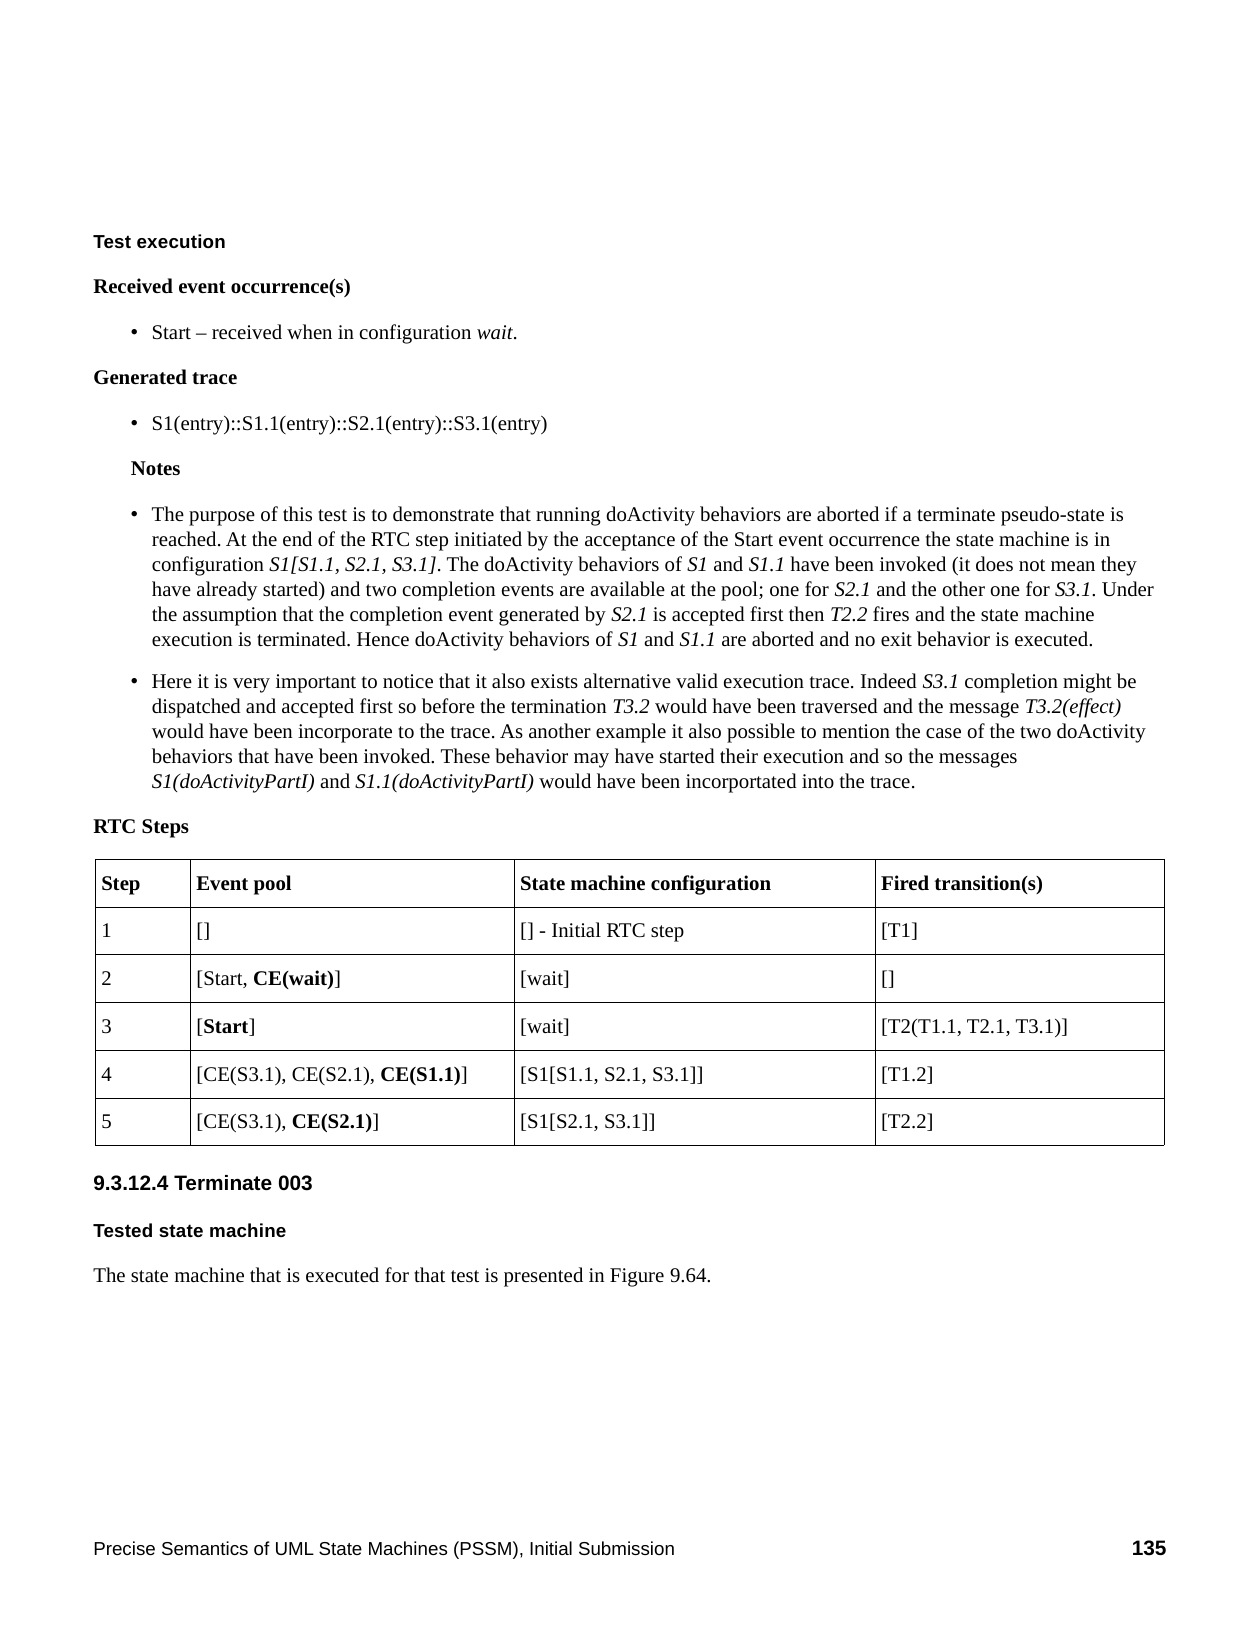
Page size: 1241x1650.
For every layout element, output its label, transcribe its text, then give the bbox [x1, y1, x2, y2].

table_header Fired transition(s) [876, 860, 1164, 907]
text The state machine that is executed for that test is presented in Figure 9.64. [93, 1263, 1164, 1287]
table_cell 3 [96, 1003, 190, 1050]
table_cell [] [191, 908, 514, 954]
list Here it is very important to notice that it also exists alternative valid execution trace. Indeed S3.1 completion might be dispatched and accepted first so before the termination T3.2 would have been traversed and the message T3.2(effect) would have been incorporate to the trace. As another example it also possible to mention the case of the two doActivity behaviors that have been invoked. These behavior may have started their execution and so the messages S1(doActivityPartI) and S1.1(doActivityPartI) would have been incorportated into the trace. [131, 668, 1164, 793]
list Start – received when in configuration wait. [131, 319, 1164, 344]
table_cell [S1[S1.1, S2.1, S3.1]] [515, 1051, 875, 1097]
table_cell [CE(S3.1), CE(S2.1), CE(S1.1)] [191, 1051, 514, 1097]
text Generated trace [93, 365, 1164, 389]
table_header State machine configuration [515, 860, 875, 907]
subtitle Test execution [93, 231, 1164, 253]
table_cell 5 [96, 1099, 190, 1145]
table_header Step [96, 860, 190, 907]
table_cell [Start] [191, 1003, 514, 1050]
table_cell 2 [96, 955, 190, 1002]
text Notes [131, 456, 1164, 480]
table_cell 1 [96, 908, 190, 954]
table_cell [Start, CE(wait)] [191, 955, 514, 1002]
list S1(entry)::S1.1(entry)::S2.1(entry)::S3.1(entry) [131, 410, 1164, 435]
table_cell [wait] [515, 1003, 875, 1050]
text RTC Steps [93, 814, 1164, 838]
subtitle Terminate 003 [93, 1170, 1164, 1195]
table_cell [] - Initial RTC step [515, 908, 875, 954]
table_cell [T1] [876, 908, 1164, 954]
table_cell [S1[S2.1, S3.1]] [515, 1099, 875, 1145]
text Received event occurrence(s) [93, 274, 1164, 298]
table_cell [T1.2] [876, 1051, 1164, 1097]
table_cell [CE(S3.1), CE(S2.1)] [191, 1099, 514, 1145]
table_cell 4 [96, 1051, 190, 1097]
table_cell [] [876, 955, 1164, 1002]
table_cell [wait] [515, 955, 875, 1002]
table_cell [T2(T1.1, T2.1, T3.1)] [876, 1003, 1164, 1050]
table_header Event pool [191, 860, 514, 907]
list The purpose of this test is to demonstrate that running doActivity behaviors are aborted if a terminate pseudo-state is reached. At the end of the RTC step initiated by the acceptance of the Start event occurrence the state machine is in configuration S1[S1.1, S2.1, S3.1]. The doActivity behaviors of S1 and S1.1 have been invoked (it does not mean they have already started) and two completion events are available at the pool; one for S2.1 and the other one for S3.1. Under the assumption that the completion event generated by S2.1 is accepted first then T2.2 fires and the state machine execution is terminated. Hence doActivity behaviors of S1 and S1.1 are aborted and no exit behavior is executed. [131, 501, 1164, 651]
table_cell [T2.2] [876, 1099, 1164, 1145]
subtitle Tested state machine [93, 1220, 1164, 1242]
